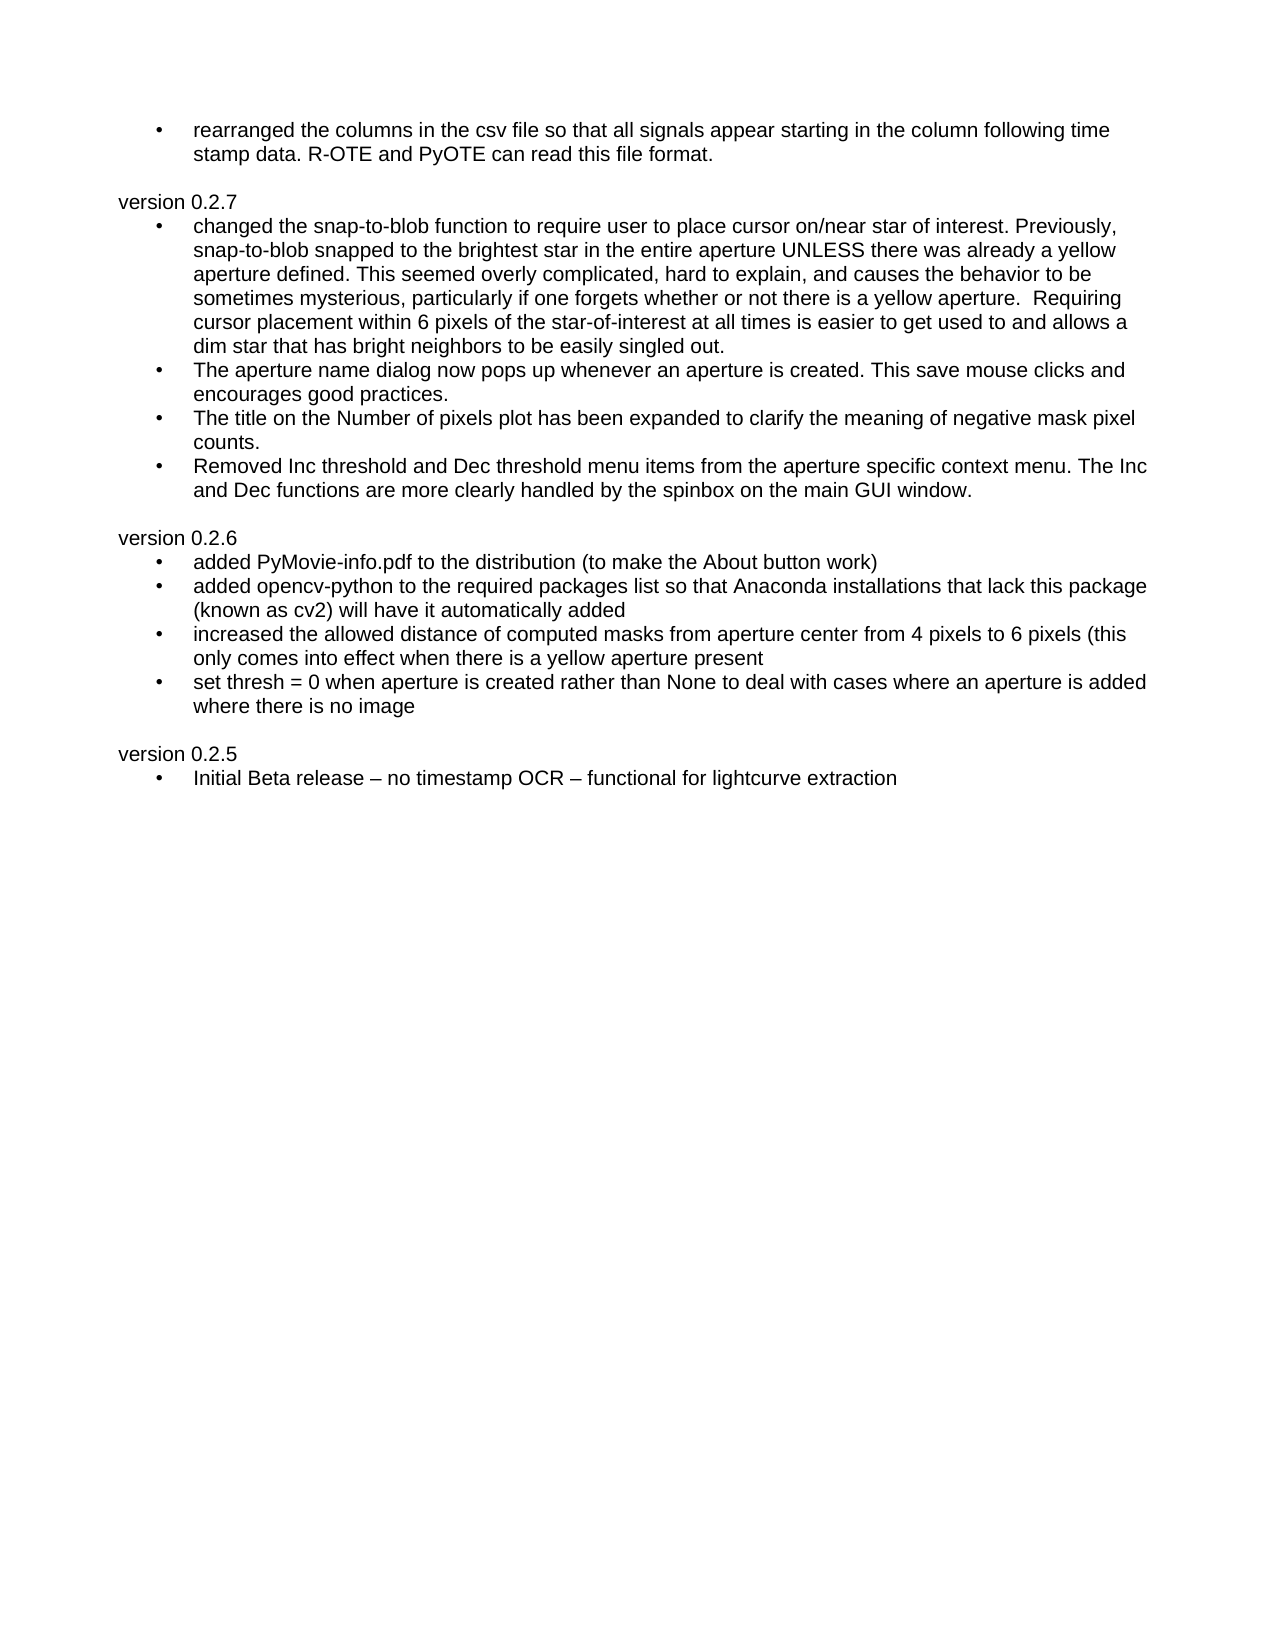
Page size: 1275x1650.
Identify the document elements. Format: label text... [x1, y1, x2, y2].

list changed the snap-to-blob function to require user to place cursor on/near star of interest. Previously, snap-to-blob snapped to the brightest star in the entire aperture UNLESS there was already a yellow aperture defined. This seemed overly complicated, hard to explain, and causes the behavior to be sometimes mysterious, particularly if one forgets whether or not there is a yellow aperture. Requiring cursor placement within 6 pixels of the star-of-interest at all times is easier to get used to and allows a dim star that has bright neighbors to be easily singled out. [156, 214, 1157, 358]
list added opencv-python to the required packages list so that Anaconda installations that lack this package (known as cv2) will have it automatically added [156, 574, 1157, 622]
list Removed Inc threshold and Dec threshold menu items from the aperture specific context menu. The Inc and Dec functions are more clearly handled by the spinbox on the main GUI window. [156, 454, 1157, 526]
list The aperture name dialog now pops up whenever an aperture is created. This save mouse clicks and encourages good practices. [156, 358, 1157, 406]
list The title on the Number of pixels plot has been expanded to clarify the meaning of negative mask pixel counts. [156, 406, 1157, 454]
list added PyMovie-info.pdf to the distribution (to make the About button work) [156, 550, 1157, 574]
list increased the allowed distance of computed masks from aperture center from 4 pixels to 6 pixels (this only comes into effect when there is a yellow aperture present [156, 622, 1157, 670]
text version 0.2.6 [118, 526, 1157, 550]
list rearranged the columns in the csv file so that all signals appear starting in the column following time stamp data. R-OTE and PyOTE can read this file format. [156, 118, 1157, 190]
list set thresh = 0 when aperture is created rather than None to deal with cases where an aperture is added where there is no image [156, 670, 1157, 742]
text version 0.2.5 [118, 742, 1157, 766]
text version 0.2.7 [118, 190, 1157, 214]
list Initial Beta release – no timestamp OCR – functional for lightcurve extraction [156, 766, 1157, 790]
